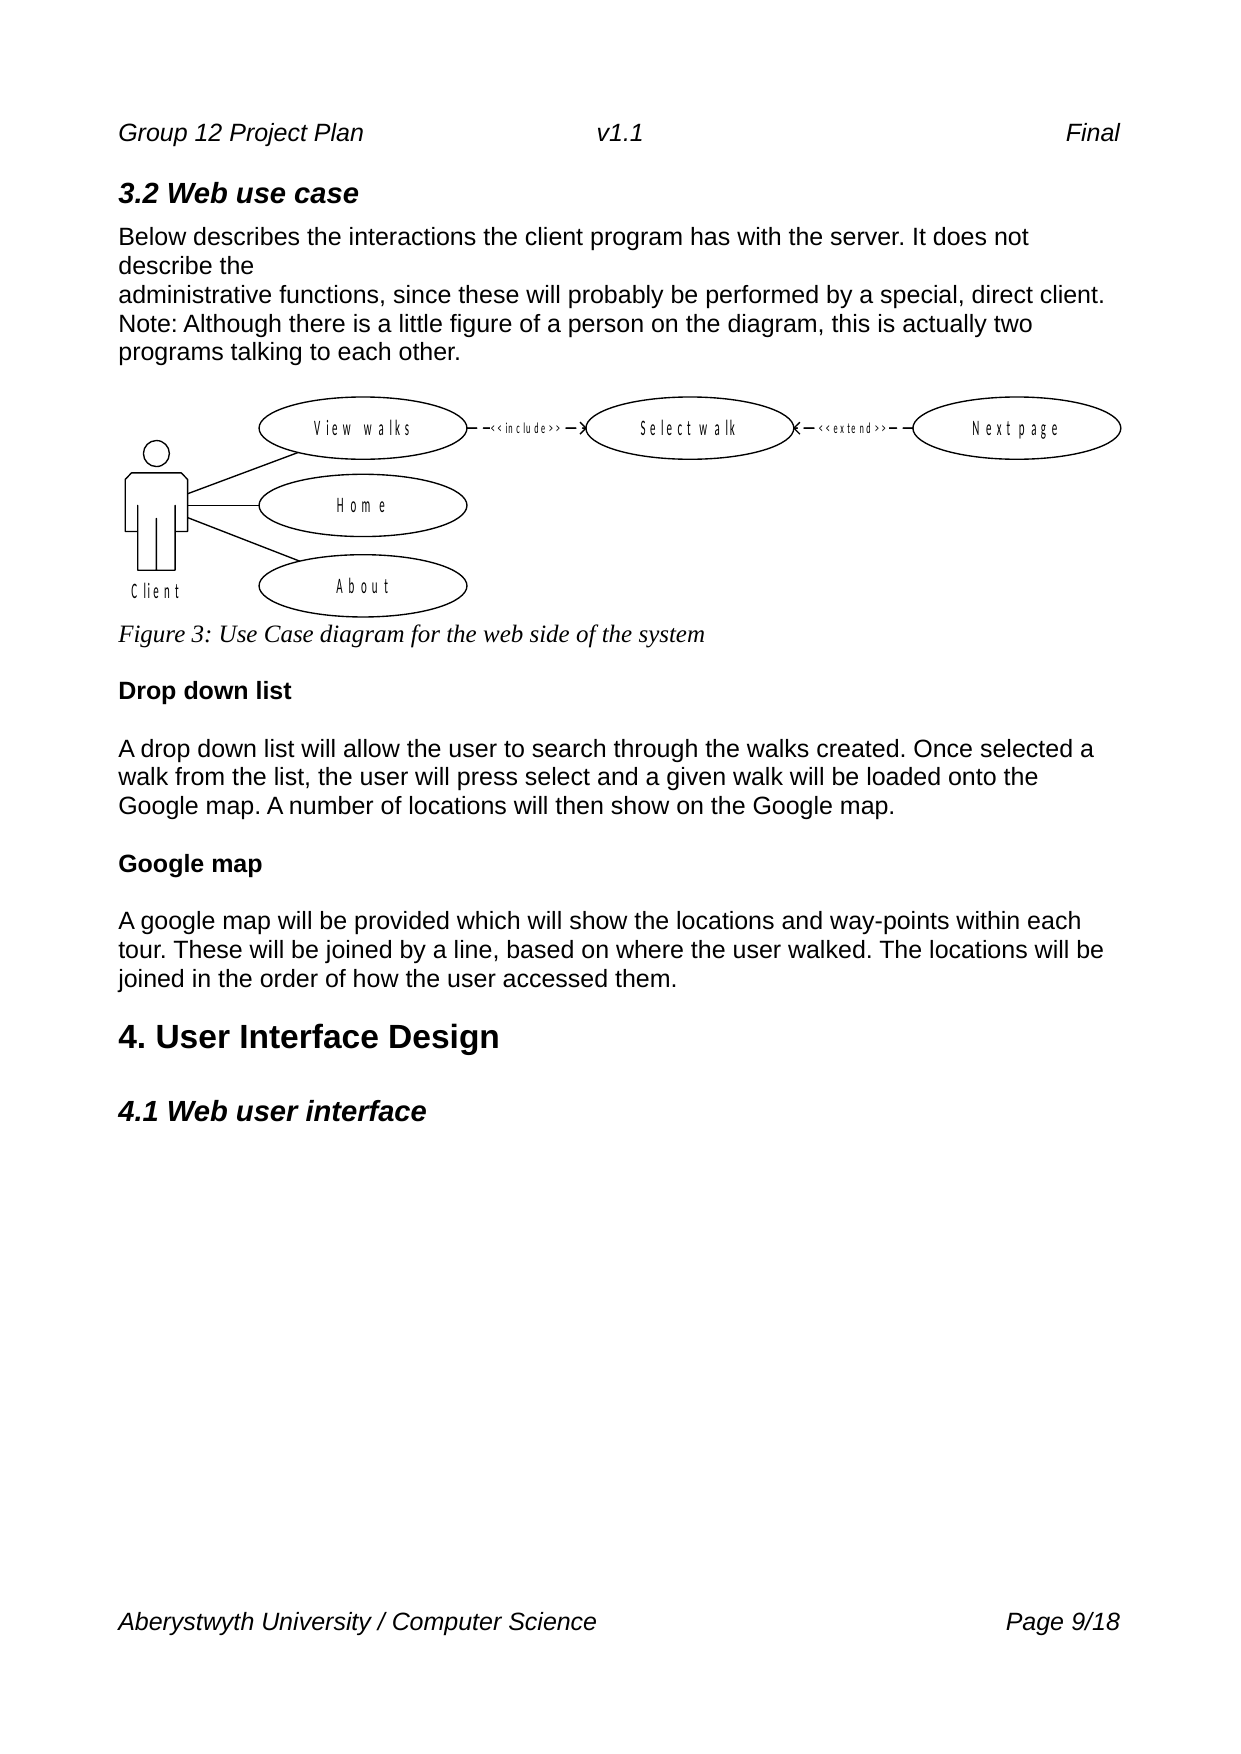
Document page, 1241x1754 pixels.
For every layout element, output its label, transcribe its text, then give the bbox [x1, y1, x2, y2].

text Figure 3: Use Case diagram for the web side of the system [118, 407, 1122, 647]
text administrative functions, since these will probably be performed by a special, direct client. Note: Although there is a little figure of a person on the diagram, this is actually two programs talking to each other. [118, 280, 1122, 366]
text A google map will be provided which will show the locations and way-points within each tour. These will be joined by a line, based on where the user walked. The locations will be joined in the order of how the user accessed them. [118, 906, 1122, 992]
subtitle 3.2 Web use case [118, 176, 1122, 210]
text Below describes the interactions the client program has with the server. It does not describe the [118, 222, 1122, 280]
text Drop down list [118, 676, 1122, 705]
text A drop down list will allow the user to search through the walks created. Once selected a walk from the list, the user will press select and a given walk will be loaded onto the Google map. A number of locations will then show on the Google map. [118, 734, 1122, 820]
text Google map [118, 849, 1122, 877]
subtitle 4. User Interface Design [118, 1017, 1122, 1056]
subtitle 4.1 Web user interface [118, 1093, 1122, 1127]
